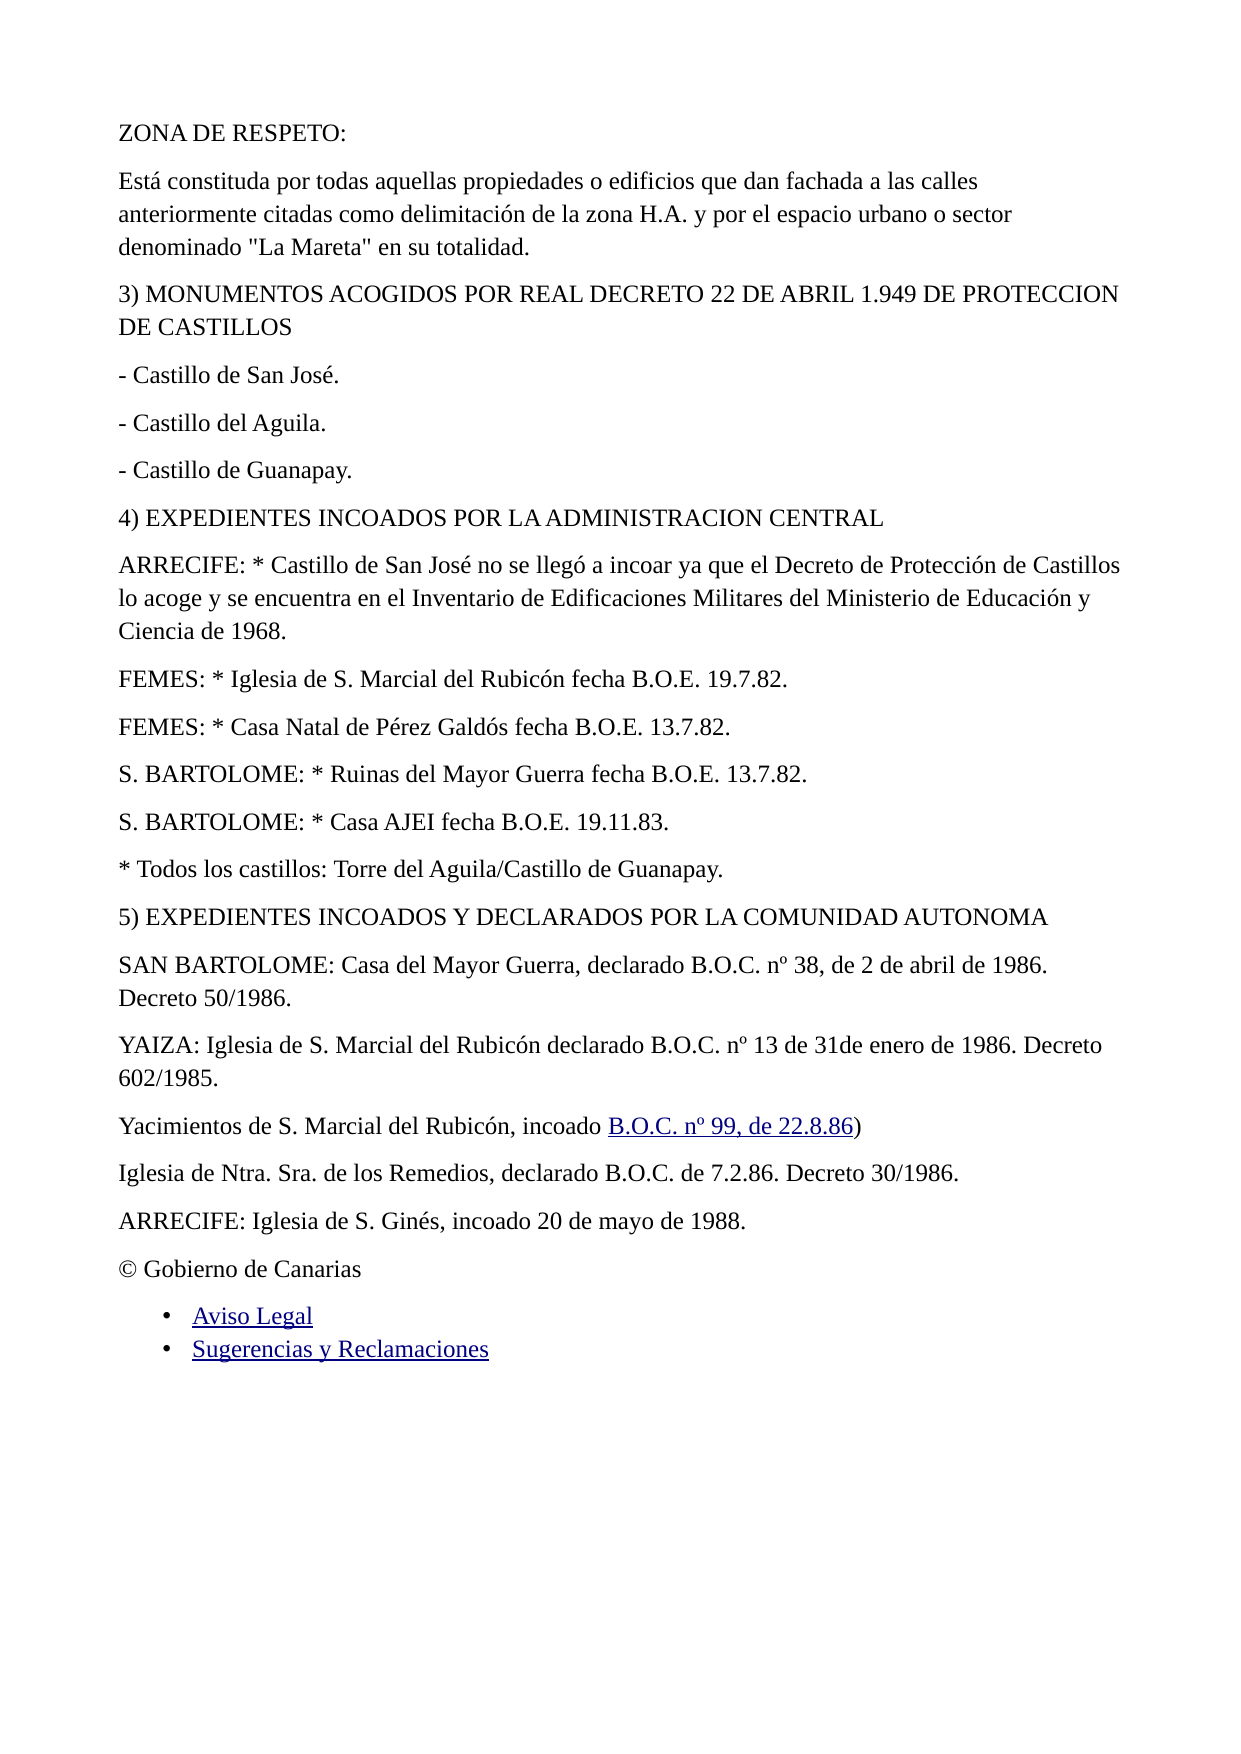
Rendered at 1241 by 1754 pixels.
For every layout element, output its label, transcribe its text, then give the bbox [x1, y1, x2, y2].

text - Castillo de Guanapay. [118, 455, 1122, 484]
text ARRECIFE: * Castillo de San José no se llegó a incoar ya que el Decreto de Protección de Castillos lo acoge y se encuentra en el Inventario de Edificaciones Militares del Ministerio de Educación y Ciencia de 1968. [118, 550, 1122, 645]
list Aviso Legal [162, 1301, 1122, 1330]
text - Castillo de San José. [118, 360, 1122, 389]
text S. BARTOLOME: * Casa AJEI fecha B.O.E. 19.11.83. [118, 807, 1122, 836]
text Iglesia de Ntra. Sra. de los Remedios, declarado B.O.C. de 7.2.86. Decreto 30/1986. [118, 1158, 1122, 1187]
text - Castillo del Aguila. [118, 408, 1122, 436]
text FEMES: * Iglesia de S. Marcial del Rubicón fecha B.O.E. 19.7.82. [118, 664, 1122, 693]
text SAN BARTOLOME: Casa del Mayor Guerra, declarado B.O.C. nº 38, de 2 de abril de 1986. Decreto 50/1986. [118, 950, 1122, 1011]
text ZONA DE RESPETO: [118, 118, 1122, 147]
text Está constituda por todas aquellas propiedades o edificios que dan fachada a las calles anteriormente citadas como delimitación de la zona H.A. y por el espacio urbano o sector denominado "La Mareta" en su totalidad. [118, 166, 1122, 261]
text FEMES: * Casa Natal de Pérez Galdós fecha B.O.E. 13.7.82. [118, 712, 1122, 740]
list Sugerencias y Reclamaciones [162, 1334, 1122, 1363]
text YAIZA: Iglesia de S. Marcial del Rubicón declarado B.O.C. nº 13 de 31de enero de 1986. Decreto 602/1985. [118, 1030, 1122, 1092]
text S. BARTOLOME: * Ruinas del Mayor Guerra fecha B.O.E. 13.7.82. [118, 759, 1122, 788]
text Yacimientos de S. Marcial del Rubicón, incoado B.O.C. nº 99, de 22.8.86) [118, 1111, 1122, 1140]
text * Todos los castillos: Torre del Aguila/Castillo de Guanapay. [118, 854, 1122, 883]
text 5) EXPEDIENTES INCOADOS Y DECLARADOS POR LA COMUNIDAD AUTONOMA [118, 902, 1122, 931]
text 3) MONUMENTOS ACOGIDOS POR REAL DECRETO 22 DE ABRIL 1.949 DE PROTECCION DE CASTILLOS [118, 279, 1122, 341]
text 4) EXPEDIENTES INCOADOS POR LA ADMINISTRACION CENTRAL [118, 503, 1122, 532]
text ARRECIFE: Iglesia de S. Ginés, incoado 20 de mayo de 1988. [118, 1206, 1122, 1235]
text © Gobierno de Canarias [118, 1254, 1122, 1282]
